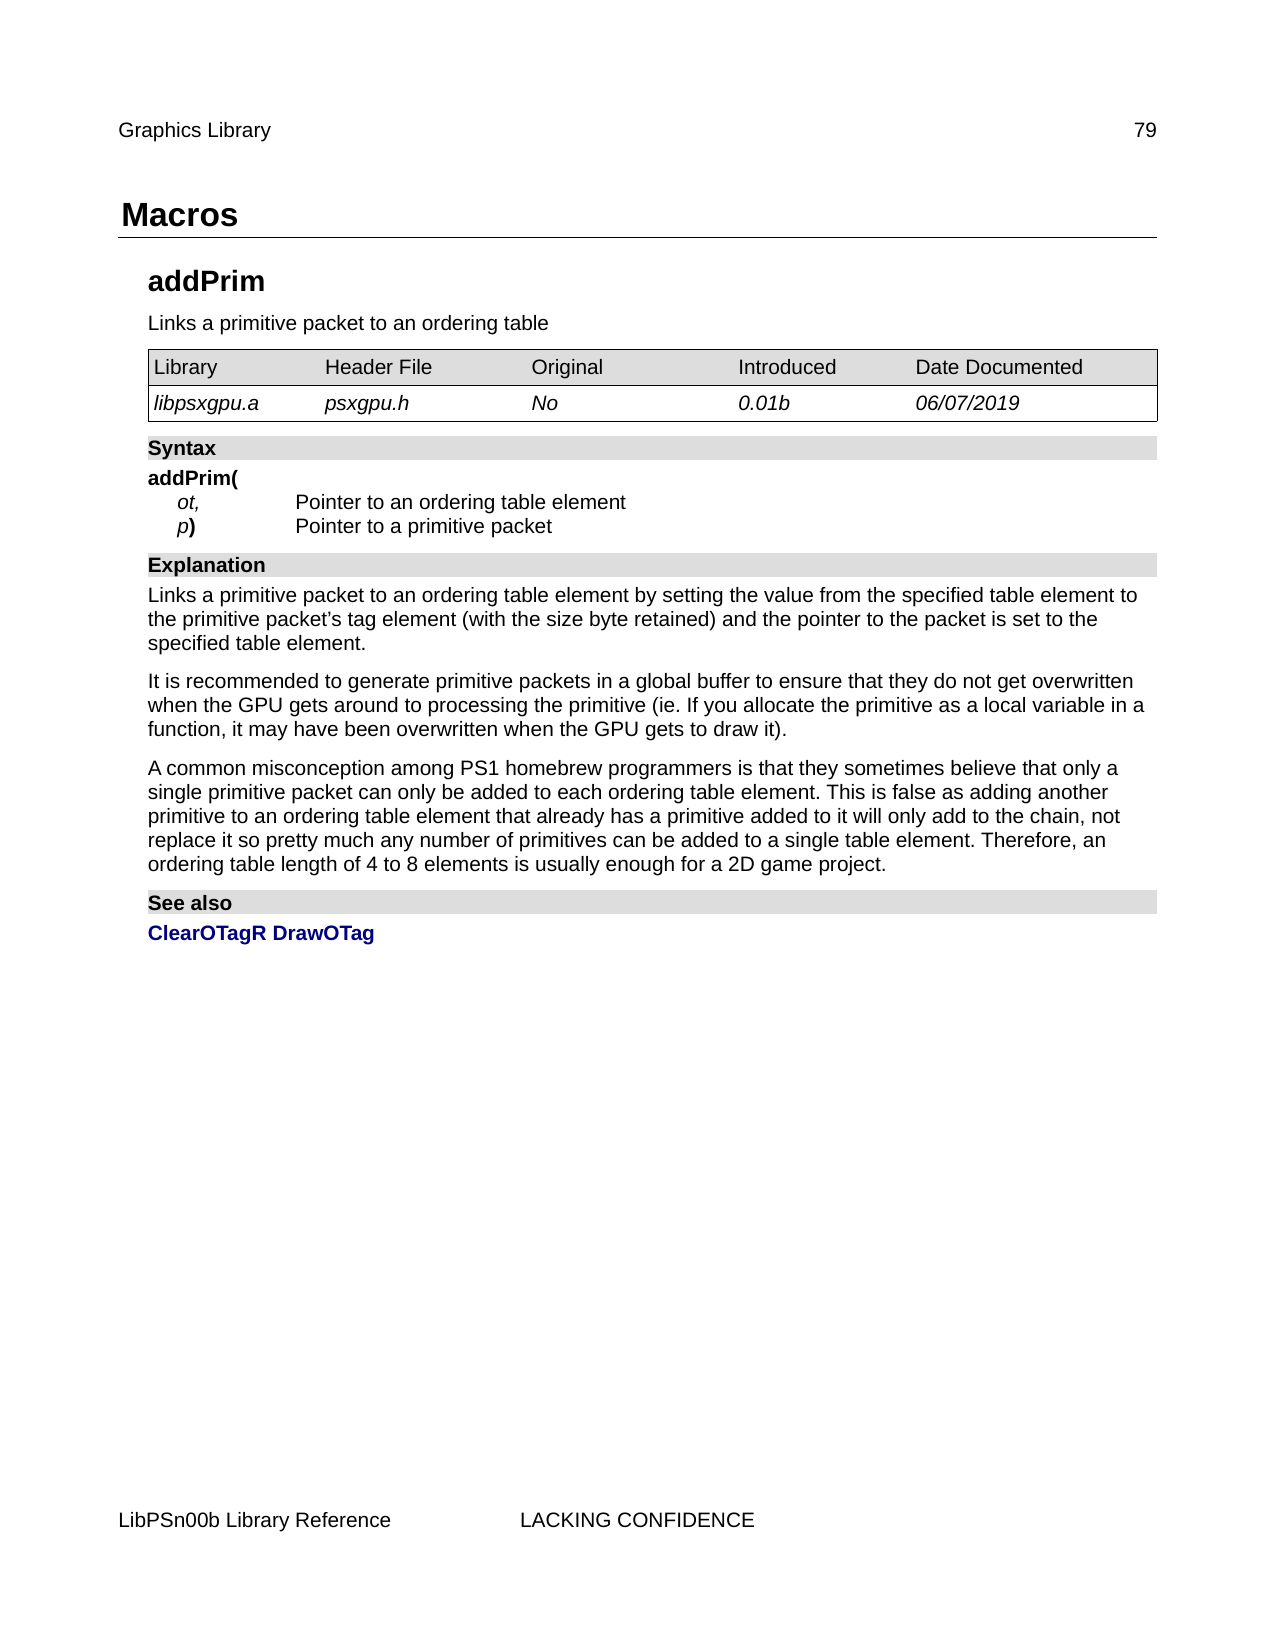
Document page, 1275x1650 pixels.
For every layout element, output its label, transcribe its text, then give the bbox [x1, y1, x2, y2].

text A common misconception among PS1 homebrew programmers is that they sometimes believe that only a single primitive packet can only be added to each ordering table element. This is false as adding another primitive to an ordering table element that already has a primitive added to it will only add to the chain, not replace it so pretty much any number of primitives can be added to a single table element. Therefore, an ordering table length of 4 to 8 elements is usually enough for a 2D game project. [148, 756, 1157, 876]
subtitle addPrim [148, 264, 1157, 298]
text ot, Pointer to an ordering table element [148, 490, 1157, 514]
text p) Pointer to a primitive packet [148, 514, 1157, 538]
text libpsxgpu.a psxgpu.h No 0.01b 06/07/2019 [149, 386, 1157, 421]
subtitle Syntax [148, 436, 1157, 460]
text addPrim( [148, 466, 1157, 490]
text Links a primitive packet to an ordering table element by setting the value from the specified table element to the primitive packet’s tag element (with the size byte retained) and the pointer to the packet is set to the specified table element. [148, 582, 1157, 654]
subtitle Explanation [148, 553, 1157, 577]
subtitle See also [148, 890, 1157, 914]
text Links a primitive packet to an ordering table [148, 310, 1157, 334]
subtitle Macros [118, 192, 1157, 237]
text Library Header File Original Introduced Date Documented [149, 350, 1157, 385]
text It is recommended to generate primitive packets in a global buffer to ensure that they do not get overwritten when the GPU gets around to processing the primitive (ie. If you allocate the primitive as a local variable in a function, it may have been overwritten when the GPU gets to draw it). [148, 669, 1157, 741]
text ClearOTagR DrawOTag [148, 920, 1157, 944]
